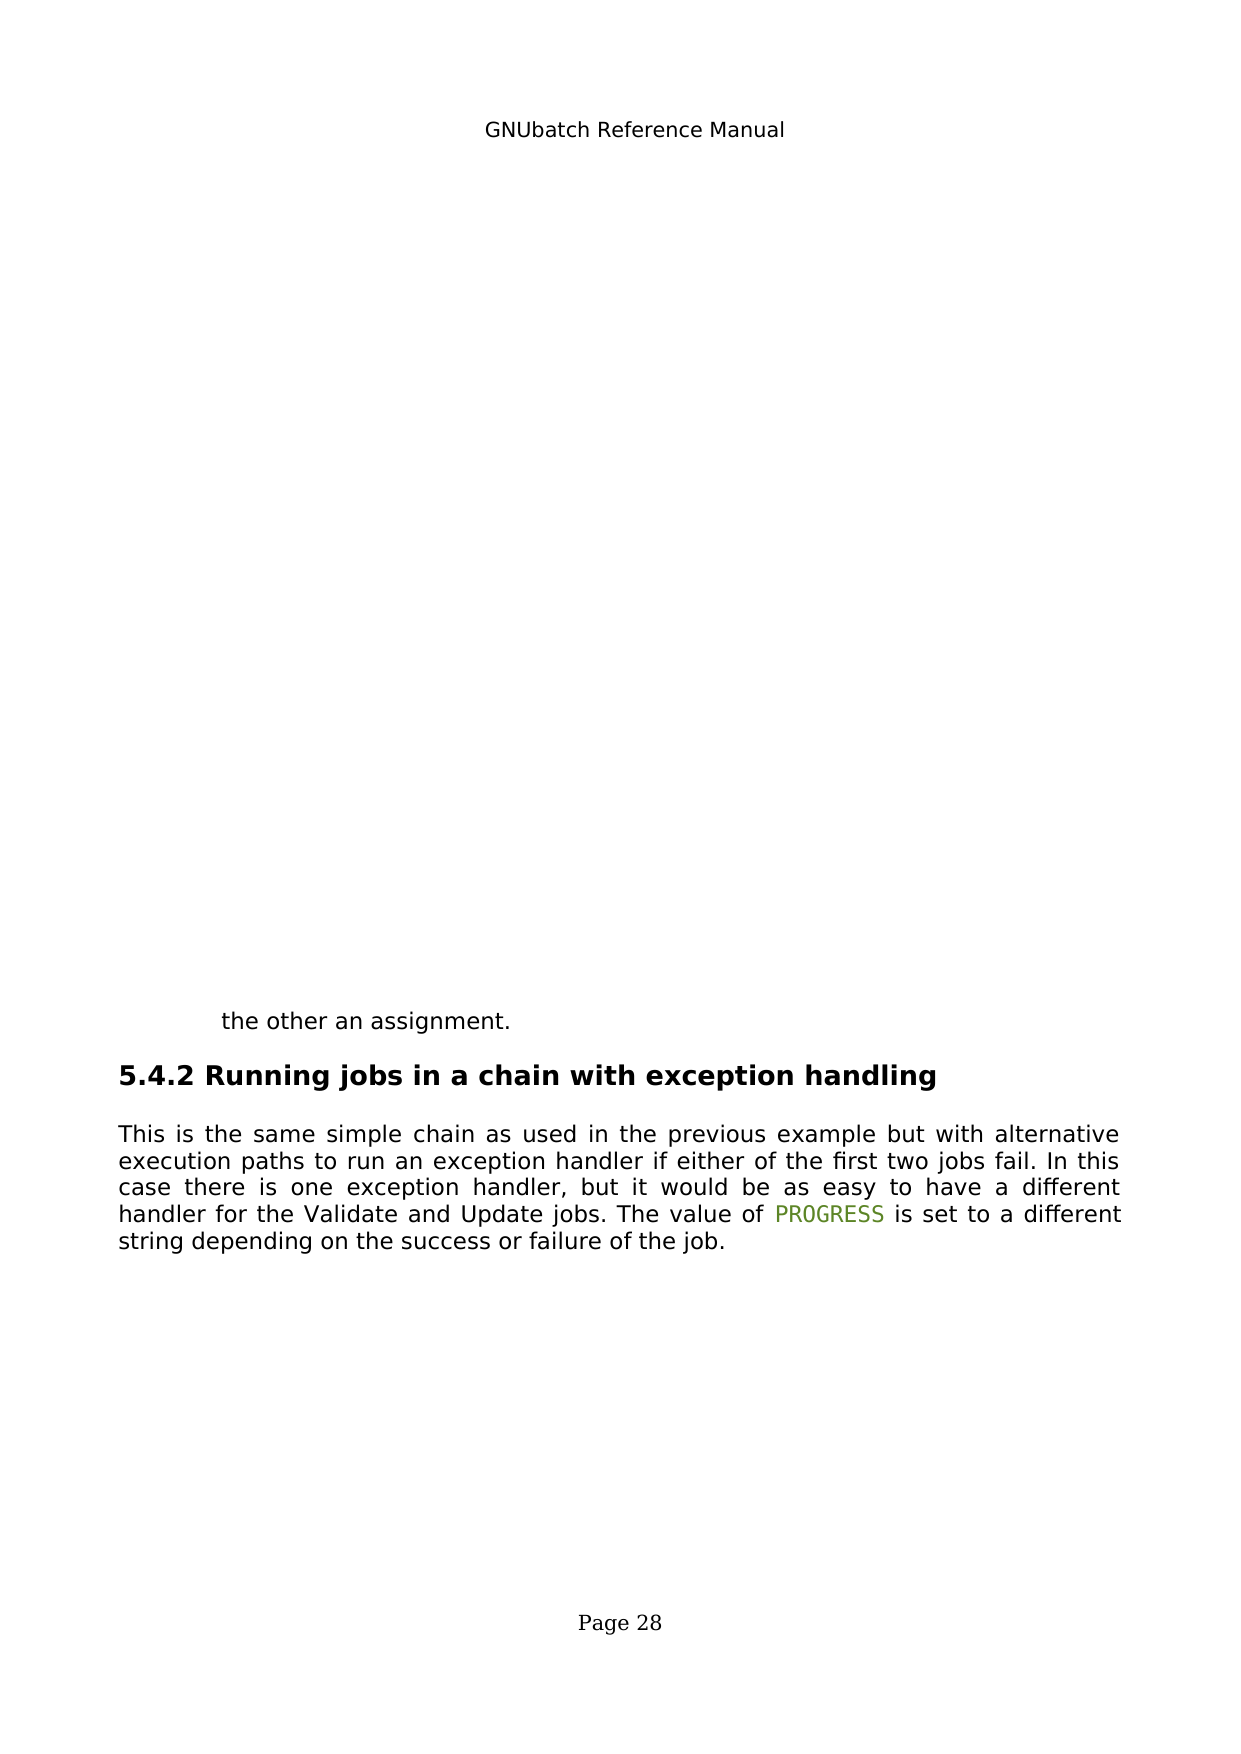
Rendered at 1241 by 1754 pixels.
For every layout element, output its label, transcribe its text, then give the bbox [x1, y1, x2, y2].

text This is the same simple chain as used in the previous example but with alternative execution paths to run an exception handler if either of the first two jobs fail. In this case there is one exception handler, but it would be as easy to have a different handler for the Validate and Update jobs. The value of PROGRESS is set to a different string depending on the success or failure of the job. [118, 1121, 1122, 1255]
list the other an assignment. [192, 172, 1122, 1035]
subtitle Running jobs in a chain with exception handling [118, 1060, 1122, 1092]
